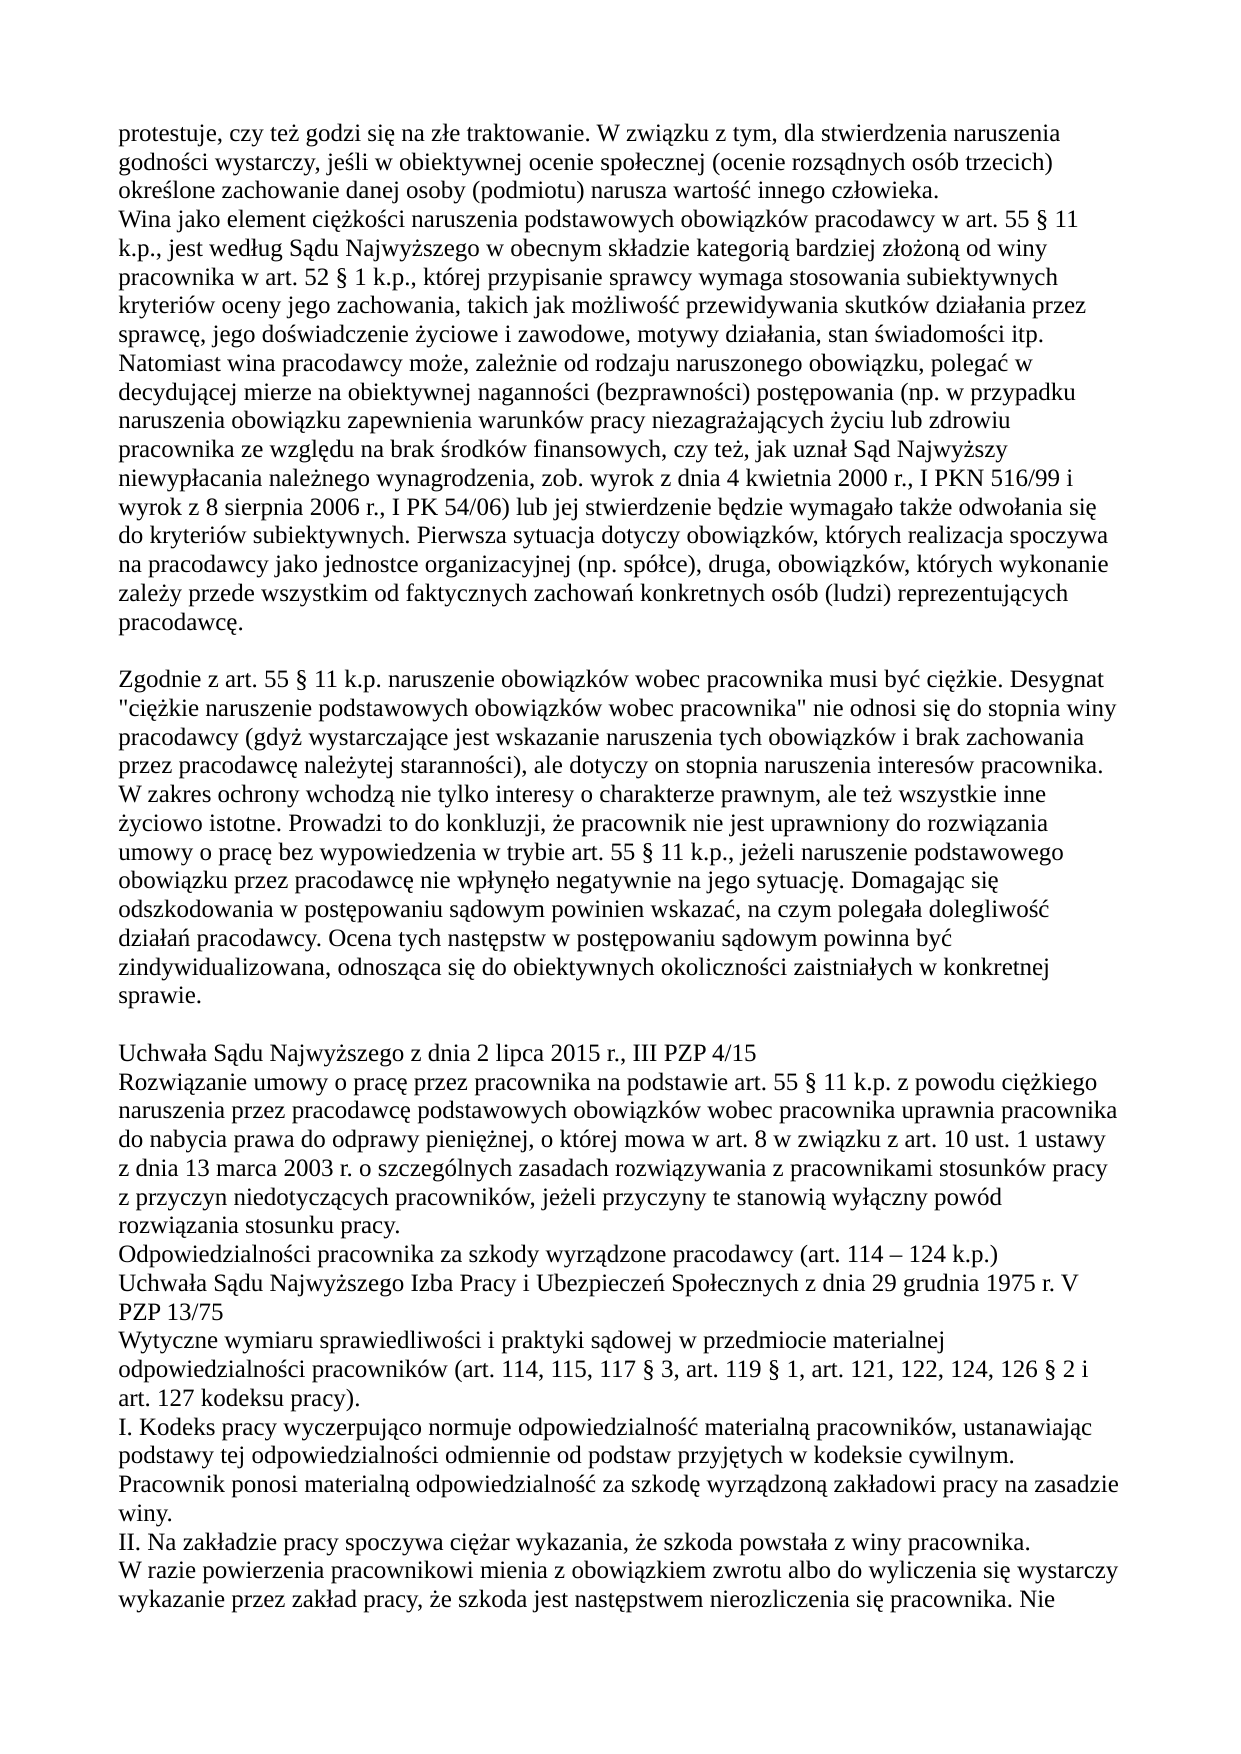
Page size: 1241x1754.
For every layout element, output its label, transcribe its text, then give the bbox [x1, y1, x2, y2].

text Odpowiedzialności pracownika za szkody wyrządzone pracodawcy (art. 114 – 124 k.p.) [118, 1239, 1122, 1268]
text W razie powierzenia pracownikowi mienia z obowiązkiem zwrotu albo do wyliczenia się wystarczy wykazanie przez zakład pracy, że szkoda jest następstwem nierozliczenia się pracownika. Nie [118, 1556, 1122, 1613]
text protestuje, czy też godzi się na złe traktowanie. W związku z tym, dla stwierdzenia naruszenia godności wystarczy, jeśli w obiektywnej ocenie społecznej (ocenie rozsądnych osób trzecich) określone zachowanie danej osoby (podmiotu) narusza wartość innego człowieka. [118, 118, 1122, 204]
text Wina jako element ciężkości naruszenia podstawowych obowiązków pracodawcy w art. 55 § 11 k.p., jest według Sądu Najwyższego w obecnym składzie kategorią bardziej złożoną od winy pracownika w art. 52 § 1 k.p., której przypisanie sprawcy wymaga stosowania subiektywnych kryteriów oceny jego zachowania, takich jak możliwość przewidywania skutków działania przez sprawcę, jego doświadczenie życiowe i zawodowe, motywy działania, stan świadomości itp. Natomiast wina pracodawcy może, zależnie od rodzaju naruszonego obowiązku, polegać w decydującej mierze na obiektywnej naganności (bezprawności) postępowania (np. w przypadku naruszenia obowiązku zapewnienia warunków pracy niezagrażających życiu lub zdrowiu pracownika ze względu na brak środków finansowych, czy też, jak uznał Sąd Najwyższy niewypłacania należnego wynagrodzenia, zob. wyrok z dnia 4 kwietnia 2000 r., I PKN 516/99 i wyrok z 8 sierpnia 2006 r., I PK 54/06) lub jej stwierdzenie będzie wymagało także odwołania się do kryteriów subiektywnych. Pierwsza sytuacja dotyczy obowiązków, których realizacja spoczywa na pracodawcy jako jednostce organizacyjnej (np. spółce), druga, obowiązków, których wykonanie zależy przede wszystkim od faktycznych zachowań konkretnych osób (ludzi) reprezentujących pracodawcę. [118, 204, 1122, 636]
text I. Kodeks pracy wyczerpująco normuje odpowiedzialność materialną pracowników, ustanawiając podstawy tej odpowiedzialności odmiennie od podstaw przyjętych w kodeksie cywilnym. Pracownik ponosi materialną odpowiedzialność za szkodę wyrządzoną zakładowi pracy na zasadzie winy. [118, 1412, 1122, 1527]
text II. Na zakładzie pracy spoczywa ciężar wykazania, że szkoda powstała z winy pracownika. [118, 1527, 1122, 1556]
text Zgodnie z art. 55 § 11 k.p. naruszenie obowiązków wobec pracownika musi być ciężkie. Desygnat "ciężkie naruszenie podstawowych obowiązków wobec pracownika" nie odnosi się do stopnia winy pracodawcy (gdyż wystarczające jest wskazanie naruszenia tych obowiązków i brak zachowania przez pracodawcę należytej staranności), ale dotyczy on stopnia naruszenia interesów pracownika. W zakres ochrony wchodzą nie tylko interesy o charakterze prawnym, ale też wszystkie inne życiowo istotne. Prowadzi to do konkluzji, że pracownik nie jest uprawniony do rozwiązania umowy o pracę bez wypowiedzenia w trybie art. 55 § 11 k.p., jeżeli naruszenie podstawowego obowiązku przez pracodawcę nie wpłynęło negatywnie na jego sytuację. Domagając się odszkodowania w postępowaniu sądowym powinien wskazać, na czym polegała dolegliwość działań pracodawcy. Ocena tych następstw w postępowaniu sądowym powinna być zindywidualizowana, odnosząca się do obiektywnych okoliczności zaistniałych w konkretnej sprawie. [118, 664, 1122, 1009]
text Rozwiązanie umowy o pracę przez pracownika na podstawie art. 55 § 11 k.p. z powodu ciężkiego naruszenia przez pracodawcę podstawowych obowiązków wobec pracownika uprawnia pracownika do nabycia prawa do odprawy pieniężnej, o której mowa w art. 8 w związku z art. 10 ust. 1 ustawy z dnia 13 marca 2003 r. o szczególnych zasadach rozwiązywania z pracownikami stosunków pracy z przyczyn niedotyczących pracowników, jeżeli przyczyny te stanowią wyłączny powód rozwiązania stosunku pracy. [118, 1067, 1122, 1239]
text Uchwała Sądu Najwyższego Izba Pracy i Ubezpieczeń Społecznych z dnia 29 grudnia 1975 r. V PZP 13/75 [118, 1268, 1122, 1326]
text Uchwała Sądu Najwyższego z dnia 2 lipca 2015 r., III PZP 4/15 [118, 1038, 1122, 1067]
text Wytyczne wymiaru sprawiedliwości i praktyki sądowej w przedmiocie materialnej odpowiedzialności pracowników (art. 114, 115, 117 § 3, art. 119 § 1, art. 121, 122, 124, 126 § 2 i art. 127 kodeksu pracy). [118, 1326, 1122, 1412]
